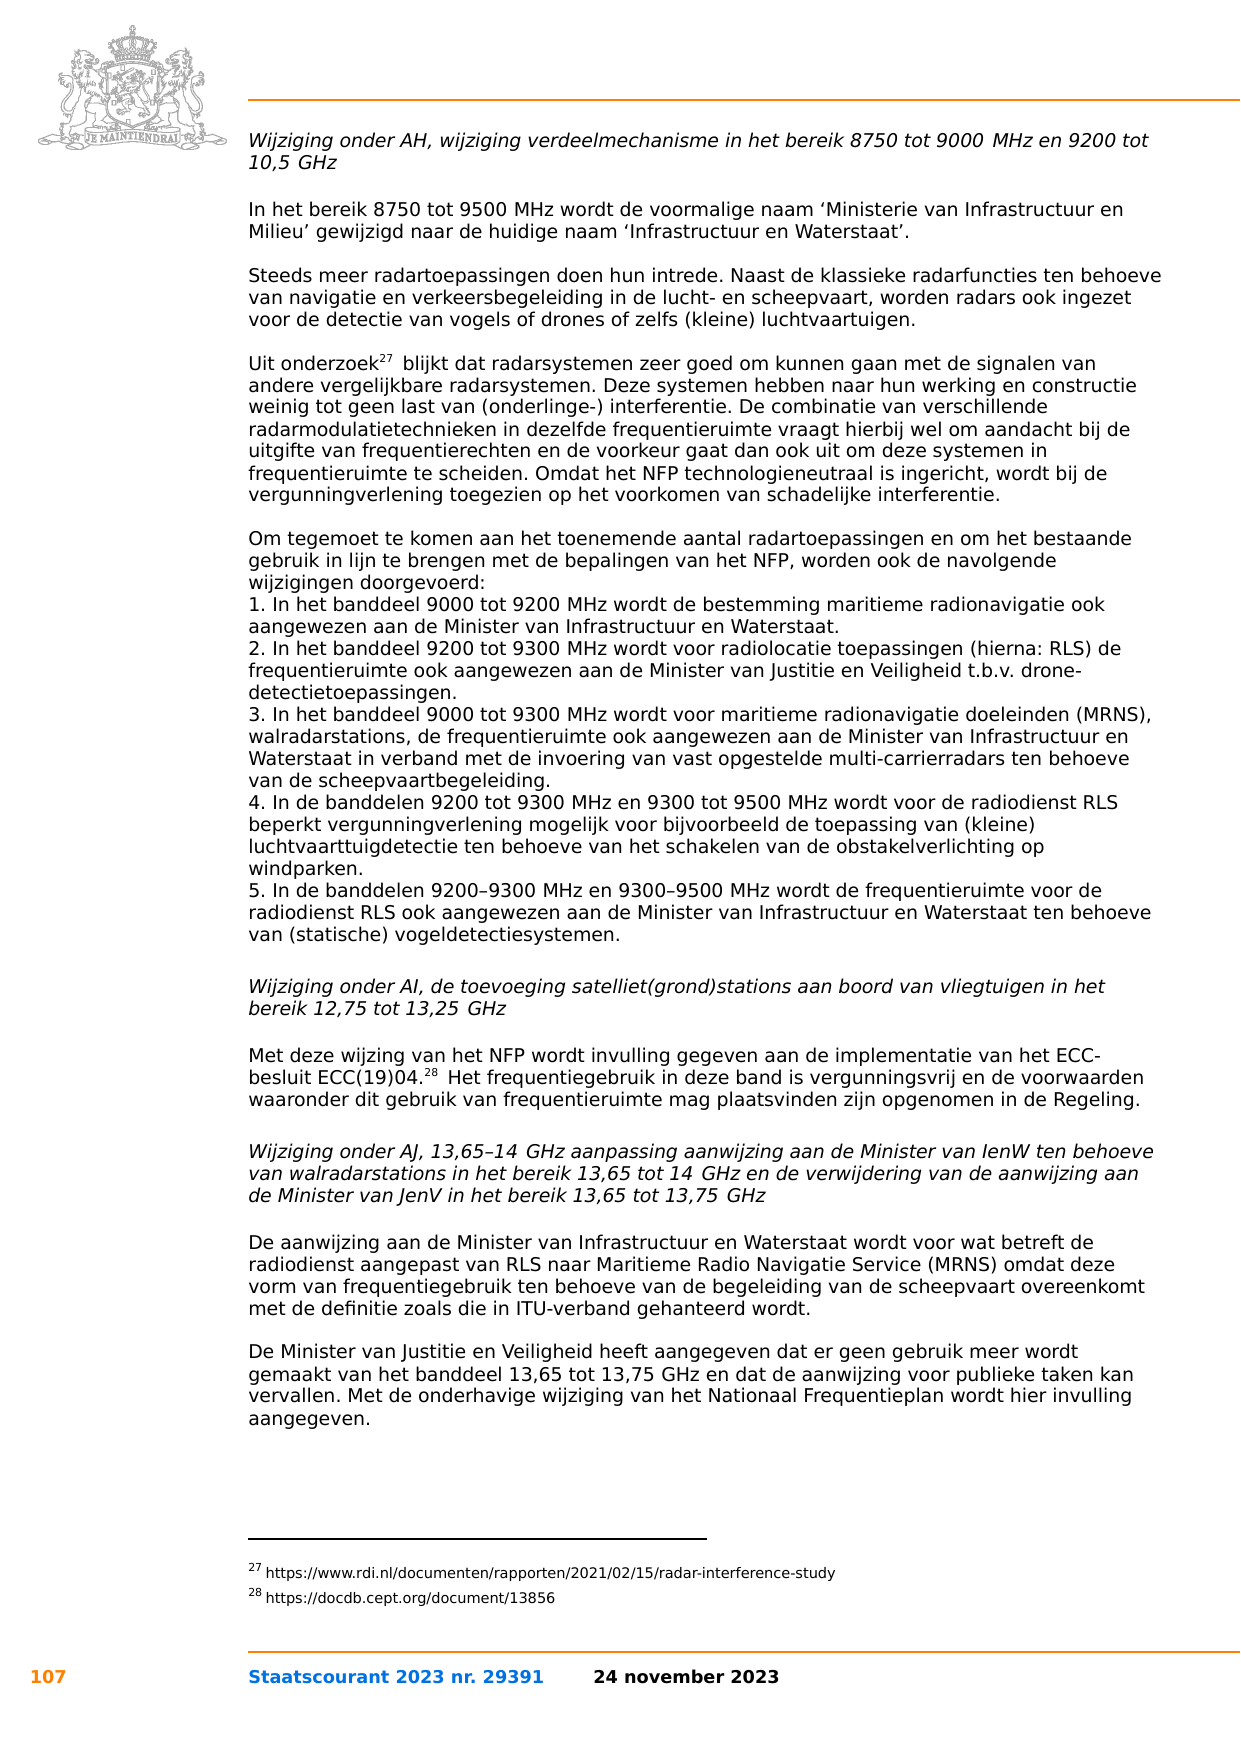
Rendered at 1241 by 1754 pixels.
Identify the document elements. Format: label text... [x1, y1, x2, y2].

text Om tegemoet te komen aan het toenemende aantal radartoepassingen en om het bestaande gebruik in lijn te brengen met de bepalingen van het NFP, worden ook de navolgende wijzigingen doorgevoerd: [248, 528, 1163, 594]
text 4. In de banddelen 9200 tot 9300 MHz en 9300 tot 9500 MHz wordt voor de radiodienst RLS beperkt vergunningverlening mogelijk voor bijvoorbeeld de toepassing van (kleine) luchtvaarttuigdetectie ten behoeve van het schakelen van de obstakelverlichting op windparken. [248, 792, 1163, 880]
text https://docdb.cept.org/document/13856 [248, 1586, 1163, 1608]
text Steeds meer radartoepassingen doen hun intrede. Naast de klassieke radarfuncties ten behoeve van navigatie en verkeersbegeleiding in de lucht- en scheepvaart, worden radars ook ingezet voor de detectie van vogels of drones of zelfs (kleine) luchtvaartuigen. [248, 265, 1163, 331]
text 5. In de banddelen 9200–9300 MHz en 9300–9500 MHz wordt de frequentieruimte voor de radiodienst RLS ook aangewezen aan de Minister van Infrastructuur en Waterstaat ten behoeve van (statische) vogeldetectiesystemen. [248, 880, 1163, 946]
text 3. In het banddeel 9000 tot 9300 MHz wordt voor maritieme radionavigatie doeleinden (MRNS), walradarstations, de frequentieruimte ook aangewezen aan de Minister van Infrastructuur en Waterstaat in verband met de invoering van vast opgestelde multi-carrierradars ten behoeve van de scheepvaartbegeleiding. [248, 704, 1163, 792]
text Met deze wijzing van het NFP wordt invulling gegeven aan de implementatie van het ECC-besluit ECC(19)04. Het frequentiegebruik in deze band is vergunningsvrij en de voorwaarden waaronder dit gebruik van frequentieruimte mag plaatsvinden zijn opgenomen in de Regeling. [248, 1045, 1163, 1111]
picture [38, 25, 227, 150]
subtitle Wijziging onder AI, de toevoeging satelliet(grond)stations aan boord van vliegtuigen in het bereik 12,75 tot 13,25 GHz [248, 976, 1163, 1020]
text 2. In het banddeel 9200 tot 9300 MHz wordt voor radiolocatie toepassingen (hierna: RLS) de frequentieruimte ook aangewezen aan de Minister van Justitie en Veiligheid t.b.v. drone-detectietoepassingen. [248, 638, 1163, 704]
subtitle Wijziging onder AJ, 13,65–14 GHz aanpassing aanwijzing aan de Minister van IenW ten behoeve van walradarstations in het bereik 13,65 tot 14 GHz en de verwijdering van de aanwijzing aan de Minister van JenV in het bereik 13,65 tot 13,75 GHz [248, 1141, 1163, 1207]
text Uit onderzoek blijkt dat radarsystemen zeer goed om kunnen gaan met de signalen van andere vergelijkbare radarsystemen. Deze systemen hebben naar hun werking en constructie weinig tot geen last van (onderlinge-) interferentie. De combinatie van verschillende radarmodulatietechnieken in dezelfde frequentieruimte vraagt hierbij wel om aandacht bij de uitgifte van frequentierechten en de voorkeur gaat dan ook uit om deze systemen in frequentieruimte te scheiden. Omdat het NFP technologieneutraal is ingericht, wordt bij de vergunningverlening toegezien op het voorkomen van schadelijke interferentie. [248, 352, 1163, 506]
text https://www.rdi.nl/documenten/rapporten/2021/02/15/radar-interference-study [248, 1561, 1163, 1583]
text In het bereik 8750 tot 9500 MHz wordt de voormalige naam ‘Ministerie van Infrastructuur en Milieu’ gewijzigd naar de huidige naam ‘Infrastructuur en Waterstaat’. [248, 199, 1163, 243]
text 1. In het banddeel 9000 tot 9200 MHz wordt de bestemming maritieme radionavigatie ook aangewezen aan de Minister van Infrastructuur en Waterstaat. [248, 594, 1163, 638]
text De Minister van Justitie en Veiligheid heeft aangegeven dat er geen gebruik meer wordt gemaakt van het banddeel 13,65 tot 13,75 GHz en dat de aanwijzing voor publieke taken kan vervallen. Met de onderhavige wijziging van het Nationaal Frequentieplan wordt hier invulling aangegeven. [248, 1341, 1163, 1429]
subtitle Wijziging onder AH, wijziging verdeelmechanisme in het bereik 8750 tot 9000 MHz en 9200 tot 10,5 GHz [248, 130, 1163, 174]
text De aanwijzing aan de Minister van Infrastructuur en Waterstaat wordt voor wat betreft de radiodienst aangepast van RLS naar Maritieme Radio Navigatie Service (MRNS) omdat deze vorm van frequentiegebruik ten behoeve van de begeleiding van de scheepvaart overeenkomt met de definitie zoals die in ITU-verband gehanteerd wordt. [248, 1232, 1163, 1319]
